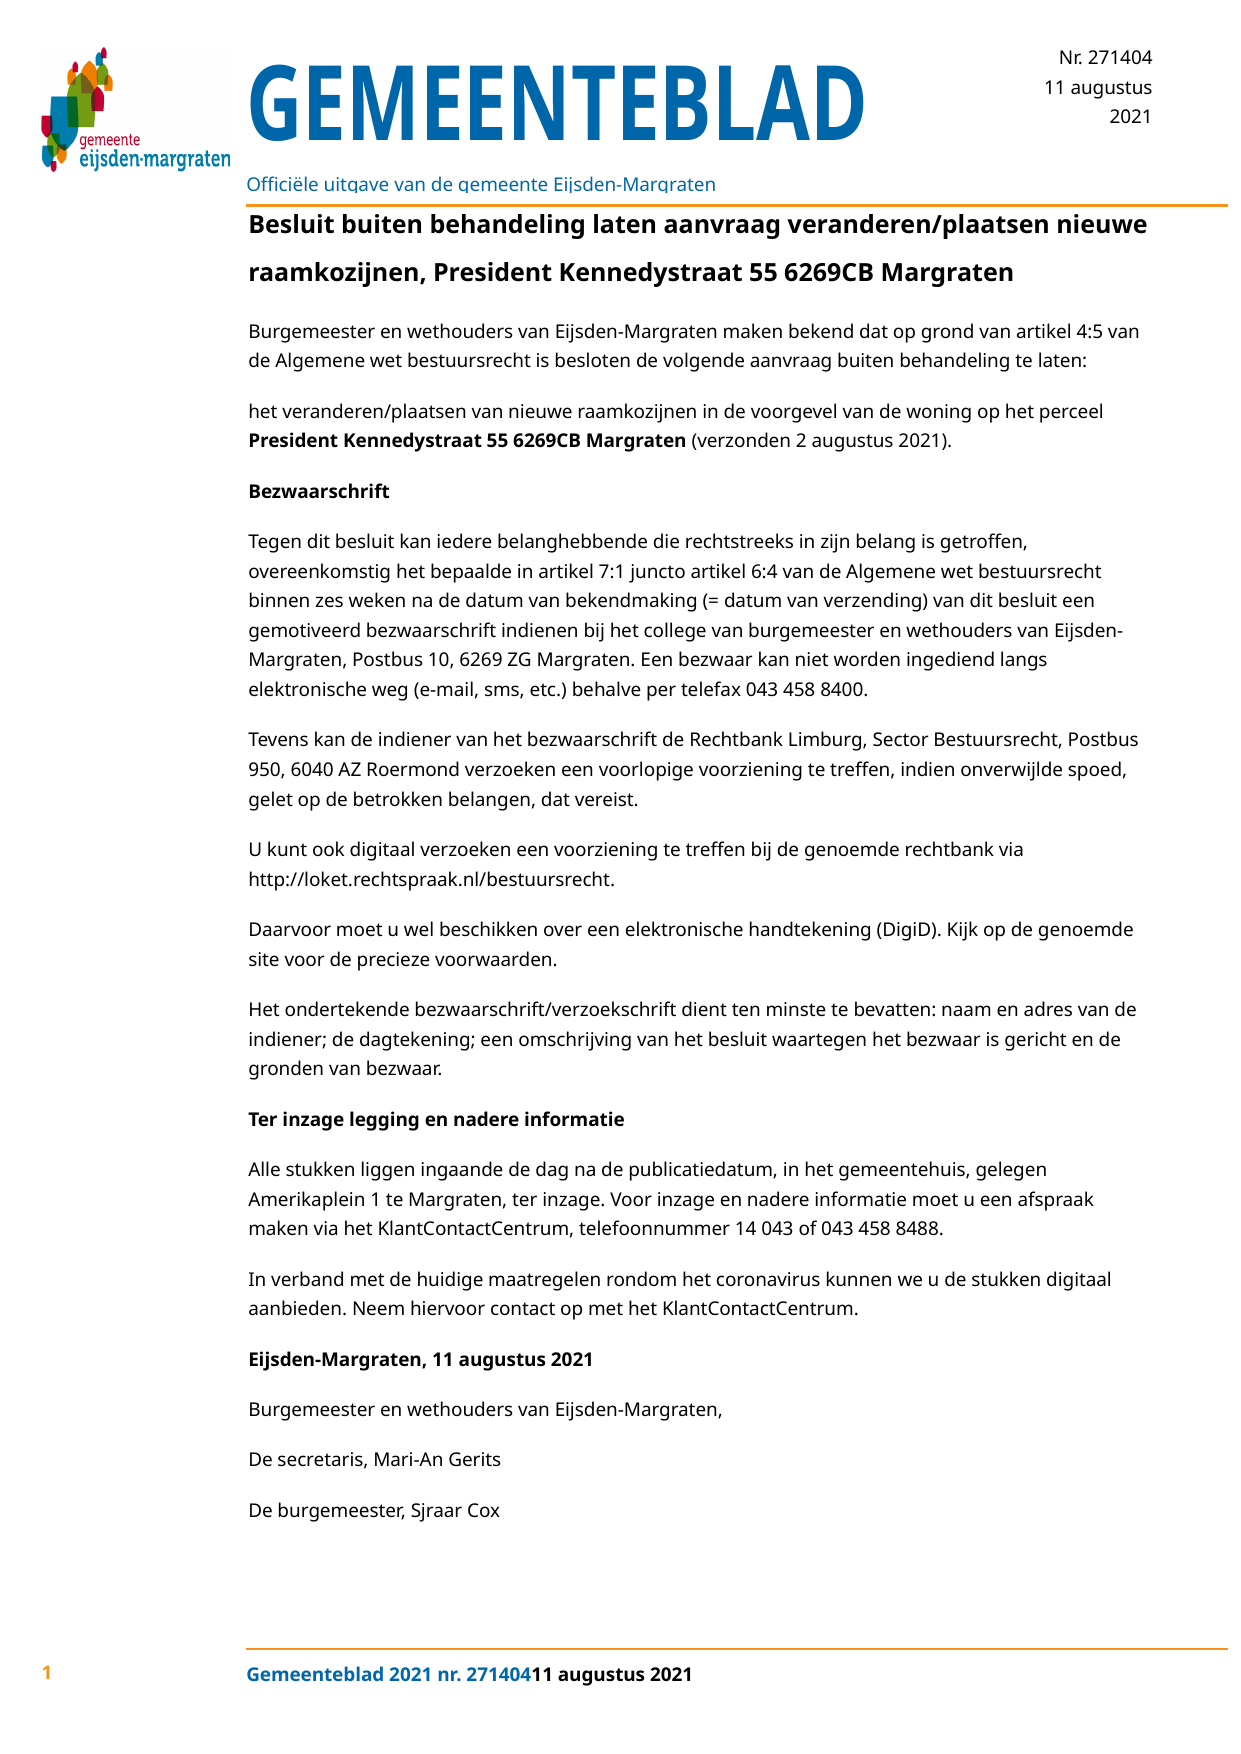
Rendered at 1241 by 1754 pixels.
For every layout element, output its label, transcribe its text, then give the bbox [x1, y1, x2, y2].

text Besluit buiten behandeling laten aanvraag veranderen/plaatsen nieuwe raamkozijnen, President Kennedystraat 55 6269CB Margraten [248, 207, 1152, 288]
text Burgemeester en wethouders van Eijsden-Margraten maken bekend dat op grond van artikel 4:5 van de Algemene wet bestuursrecht is besloten de volgende aanvraag buiten behandeling te laten: [248, 318, 1152, 373]
text Alle stukken liggen ingaande de dag na de publicatiedatum, in het gemeentehuis, gelegen Amerikaplein 1 te Margraten, ter inzage. Voor inzage en nadere informatie moet u een afspraak maken via het KlantContactCentrum, telefoonnummer 14 043 of 043 458 8488. [248, 1156, 1152, 1241]
text In verband met de huidige maatregelen rondom het coronavirus kunnen we u de stukken digitaal aanbieden. Neem hiervoor contact op met het KlantContactCentrum. [248, 1266, 1152, 1321]
text De secretaris, Mari-An Gerits [248, 1447, 1152, 1472]
text Tevens kan de indiener van het bezwaarschrift de Rechtbank Limburg, Sector Bestuursrecht, Postbus 950, 6040 AZ Roermond verzoeken een voorlopige voorziening te treffen, indien onverwijlde spoed, gelet op de betrokken belangen, dat vereist. [248, 727, 1152, 812]
text Eijsden-Margraten, 11 augustus 2021 [248, 1346, 1152, 1372]
text Burgemeester en wethouders van Eijsden-Margraten, [248, 1396, 1152, 1422]
text Het ondertekende bezwaarschrift/verzoekschrift dient ten minste te bevatten: naam en adres van de indiener; de dagtekening; een omschrijving van het besluit waartegen het bezwaar is gericht en de gronden van bezwaar. [248, 996, 1152, 1081]
text U kunt ook digitaal verzoeken een voorziening te treffen bij de genoemde rechtbank via http://loket.rechtspraak.nl/bestuursrecht. [248, 836, 1152, 892]
text het veranderen/plaatsen van nieuwe raamkozijnen in de voorgevel van de woning op het perceel President Kennedystraat 55 6269CB Margraten (verzonden 2 augustus 2021). [248, 398, 1152, 453]
text Bezwaarschrift [248, 478, 1152, 504]
picture [41, 47, 231, 172]
text Ter inzage legging en nadere informatie [248, 1106, 1152, 1132]
text Daarvoor moet u wel beschikken over een elektronische handtekening (DigiD). Kijk op de genoemde site voor de precieze voorwaarden. [248, 916, 1152, 972]
text Tegen dit besluit kan iedere belanghebbende die rechtstreeks in zijn belang is getroffen, overeenkomstig het bepaalde in artikel 7:1 juncto artikel 6:4 van de Algemene wet bestuursrecht binnen zes weken na de datum van bekendmaking (= datum van verzending) van dit besluit een gemotiveerd bezwaarschrift indienen bij het college van burgemeester en wethouders van Eijsden-Margraten, Postbus 10, 6269 ZG Margraten. Een bezwaar kan niet worden ingediend langs elektronische weg (e-mail, sms, etc.) behalve per telefax 043 458 8400. [248, 528, 1152, 702]
text De burgemeester, Sjraar Cox [248, 1497, 1152, 1523]
